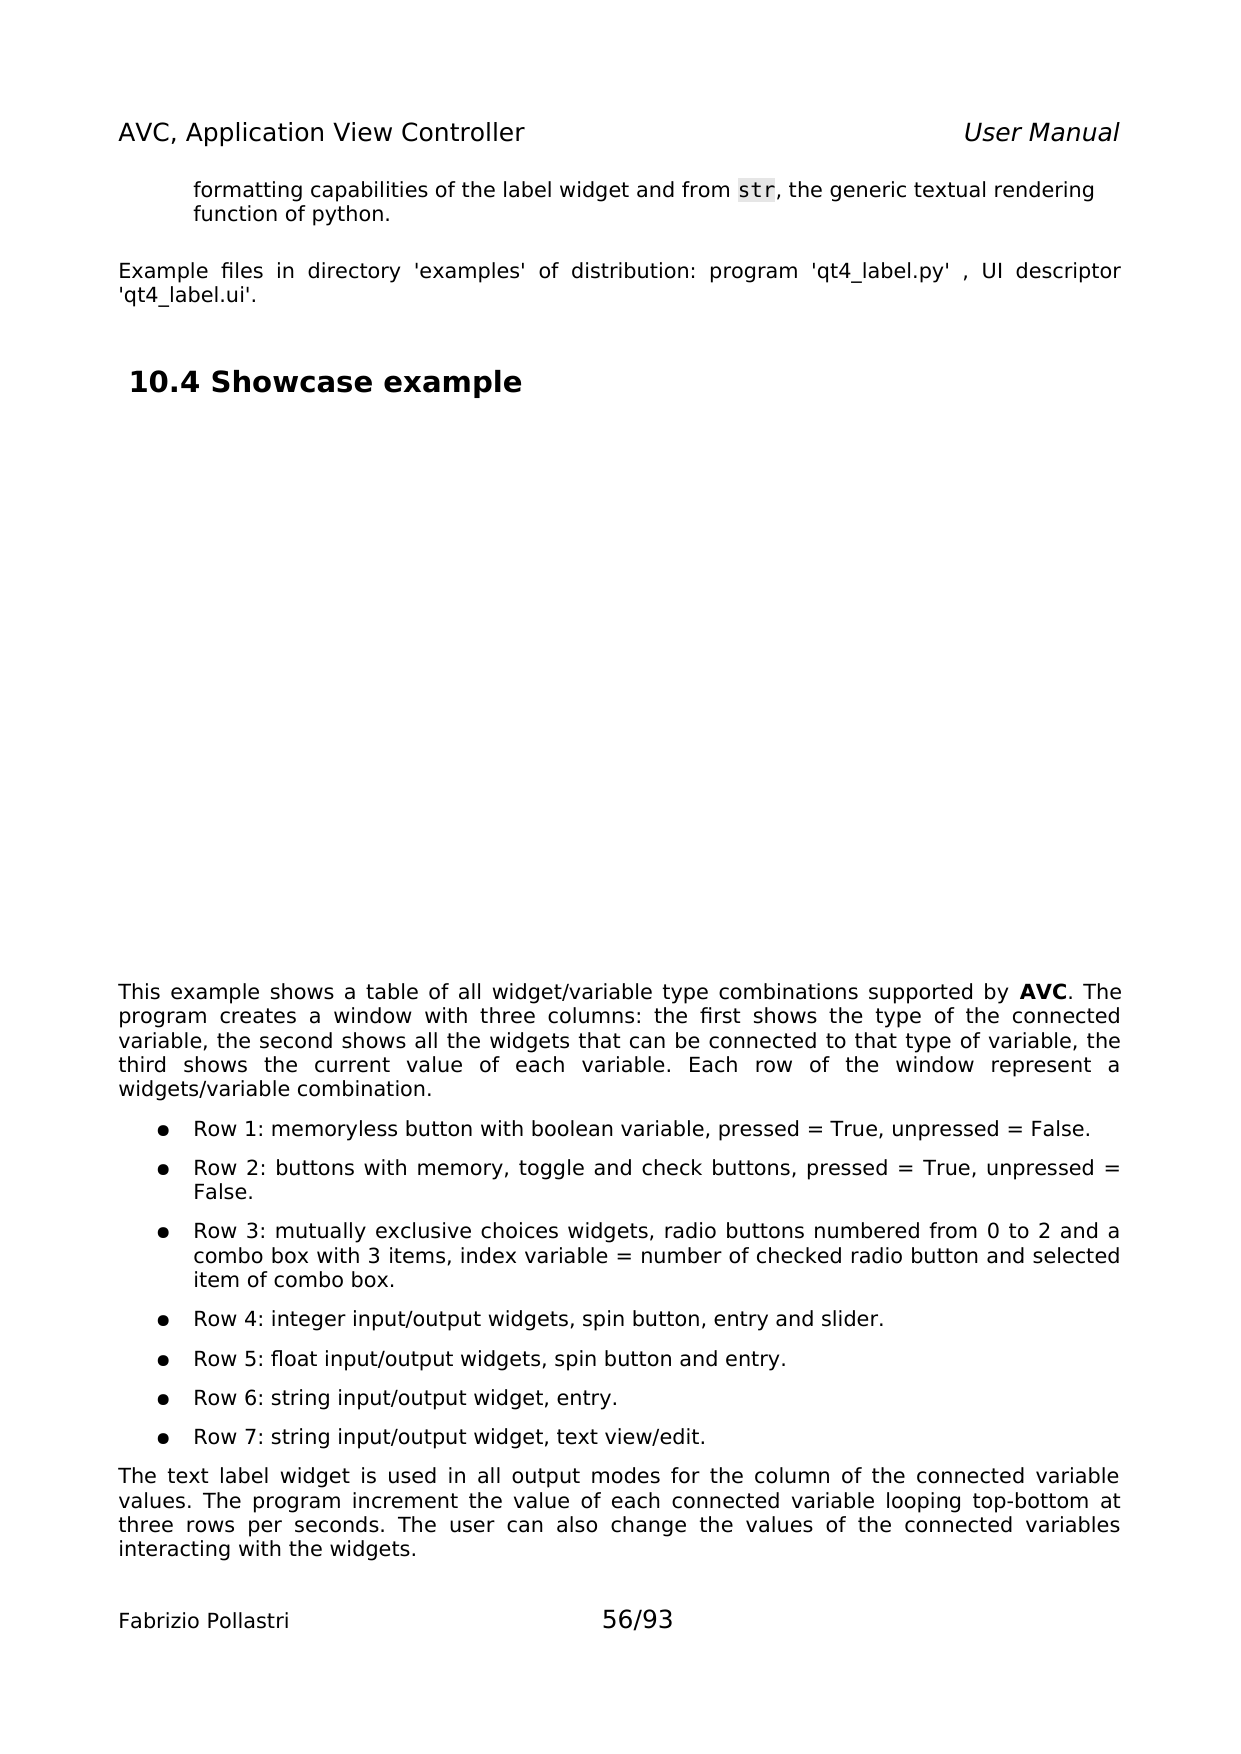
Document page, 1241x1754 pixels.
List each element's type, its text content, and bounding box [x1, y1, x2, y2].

text The text label widget is used in all output modes for the column of the connected variable values. The program increment the value of each connected variable looping top-bottom at three rows per seconds. The user can also change the values of the connected variables interacting with the widgets. [118, 1464, 1122, 1561]
list Row 1: memoryless button with boolean variable, pressed = True, unpressed = False. [156, 1117, 1122, 1141]
list Row 4: integer input/output widgets, spin button, entry and slider. [156, 1307, 1122, 1332]
list Row 2: buttons with memory, toggle and check buttons, pressed = True, unpressed = False. [156, 1156, 1122, 1204]
list Row 3: mutually exclusive choices widgets, radio buttons numbered from 0 to 2 and a combo box with 3 items, index variable = number of checked radio button and selected item of combo box. [156, 1219, 1122, 1292]
list Row 6: string input/output widget, entry. [156, 1386, 1122, 1410]
list formatting capabilities of the label widget and from str, the generic textual rendering function of python. [156, 178, 1122, 227]
list Row 5: float input/output widgets, spin button and entry. [156, 1347, 1122, 1371]
list Row 7: string input/output widget, text view/edit. [156, 1425, 1122, 1449]
text This example shows a table of all widget/variable type combinations supported by AVC. The program creates a window with three columns: the first shows the type of the connected variable, the second shows all the widgets that can be connected to that type of variable, the third shows the current value of each variable. Each row of the window represent a widgets/variable combination. [118, 415, 1122, 1102]
text Example files in directory 'examples' of distribution: program 'qt4_label.py' , UI descriptor 'qt4_label.ui'. [118, 259, 1122, 307]
subtitle Showcase example [118, 366, 1122, 400]
